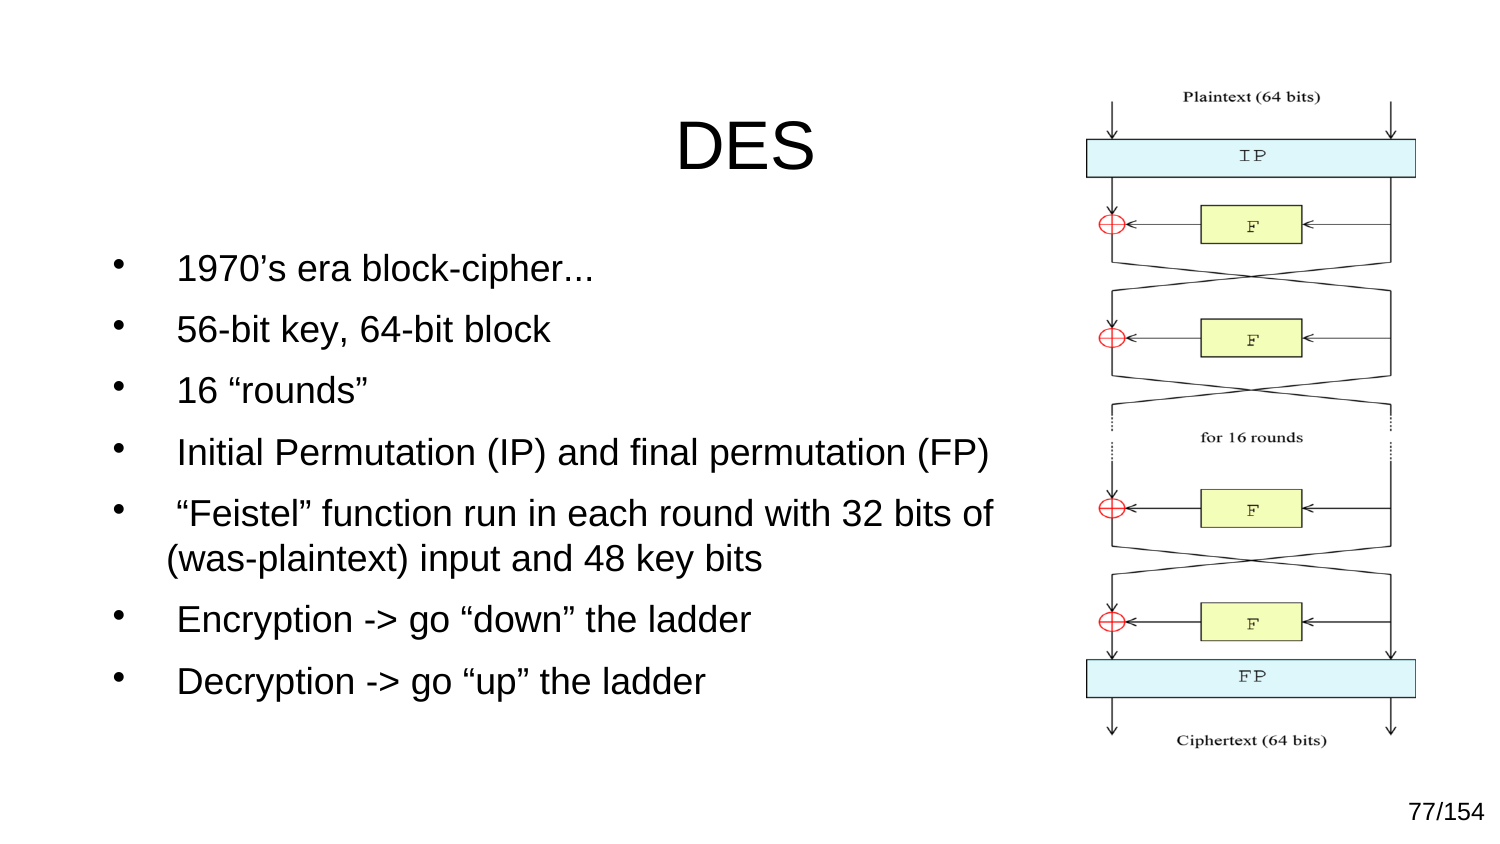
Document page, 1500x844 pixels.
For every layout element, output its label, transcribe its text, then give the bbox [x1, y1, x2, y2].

title DES [112, 74, 1380, 210]
list 1970’s era block-cipher... 56-bit key, 64-bit block 16 “rounds” Initial Permutation (IP) and final permutation (FP) “Feistel” function run in each round with 32 bits of (was-plaintext) input and 48 key bits Encryption -> go “down” the ladder Decryption -> go “up” the ladder [112, 243, 1016, 744]
picture [1086, 88, 1416, 754]
